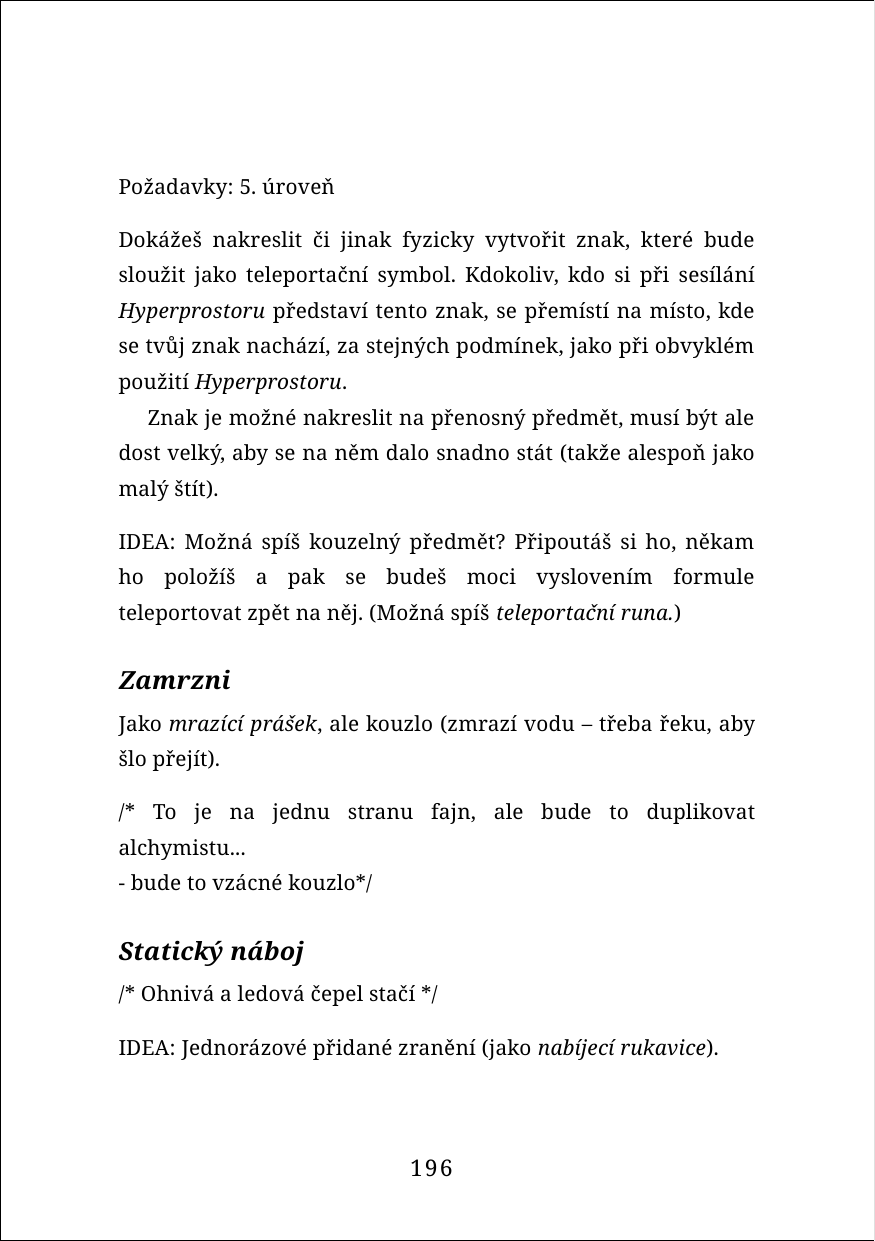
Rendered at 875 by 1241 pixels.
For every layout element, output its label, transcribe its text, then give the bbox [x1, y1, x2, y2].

subtitle Statický náboj [118, 933, 756, 968]
text Požadavky: 5. úroveň [118, 172, 756, 200]
text Dokážeš nakreslit či jinak fyzicky vytvořit znak, které bude sloužit jako teleportační symbol. Kdokoliv, kdo si při sesílání Hyperprostoru představí tento znak, se přemístí na místo, kde se tvůj znak nachází, za stejných podmínek, jako při obvyklém použití Hyperprostoru. Znak je možné nakreslit na přenosný předmět, musí být ale dost velký, aby se na něm dalo snadno stát (takže alespoň jako malý štít). [118, 225, 756, 502]
text IDEA: Jednorázové přidané zranění (jako nabíjecí rukavice). [118, 1033, 756, 1061]
text IDEA: Možná spíš kouzelný předmět? Připoutáš si ho, někam ho položíš a pak se budeš moci vyslovením formule teleportovat zpět na něj. (Možná spíš teleportační runa.) [118, 527, 756, 626]
subtitle Zamrzni [118, 663, 756, 697]
text Jako mrazící prášek, ale kouzlo (zmrazí vodu – třeba řeku, aby šlo přejít). [118, 709, 756, 773]
text /* To je na jednu stranu fajn, ale bude to duplikovat alchymistu... - bude to vzácné kouzlo*/ [118, 797, 756, 897]
text /* Ohnivá a ledová čepel stačí */ [118, 979, 756, 1008]
